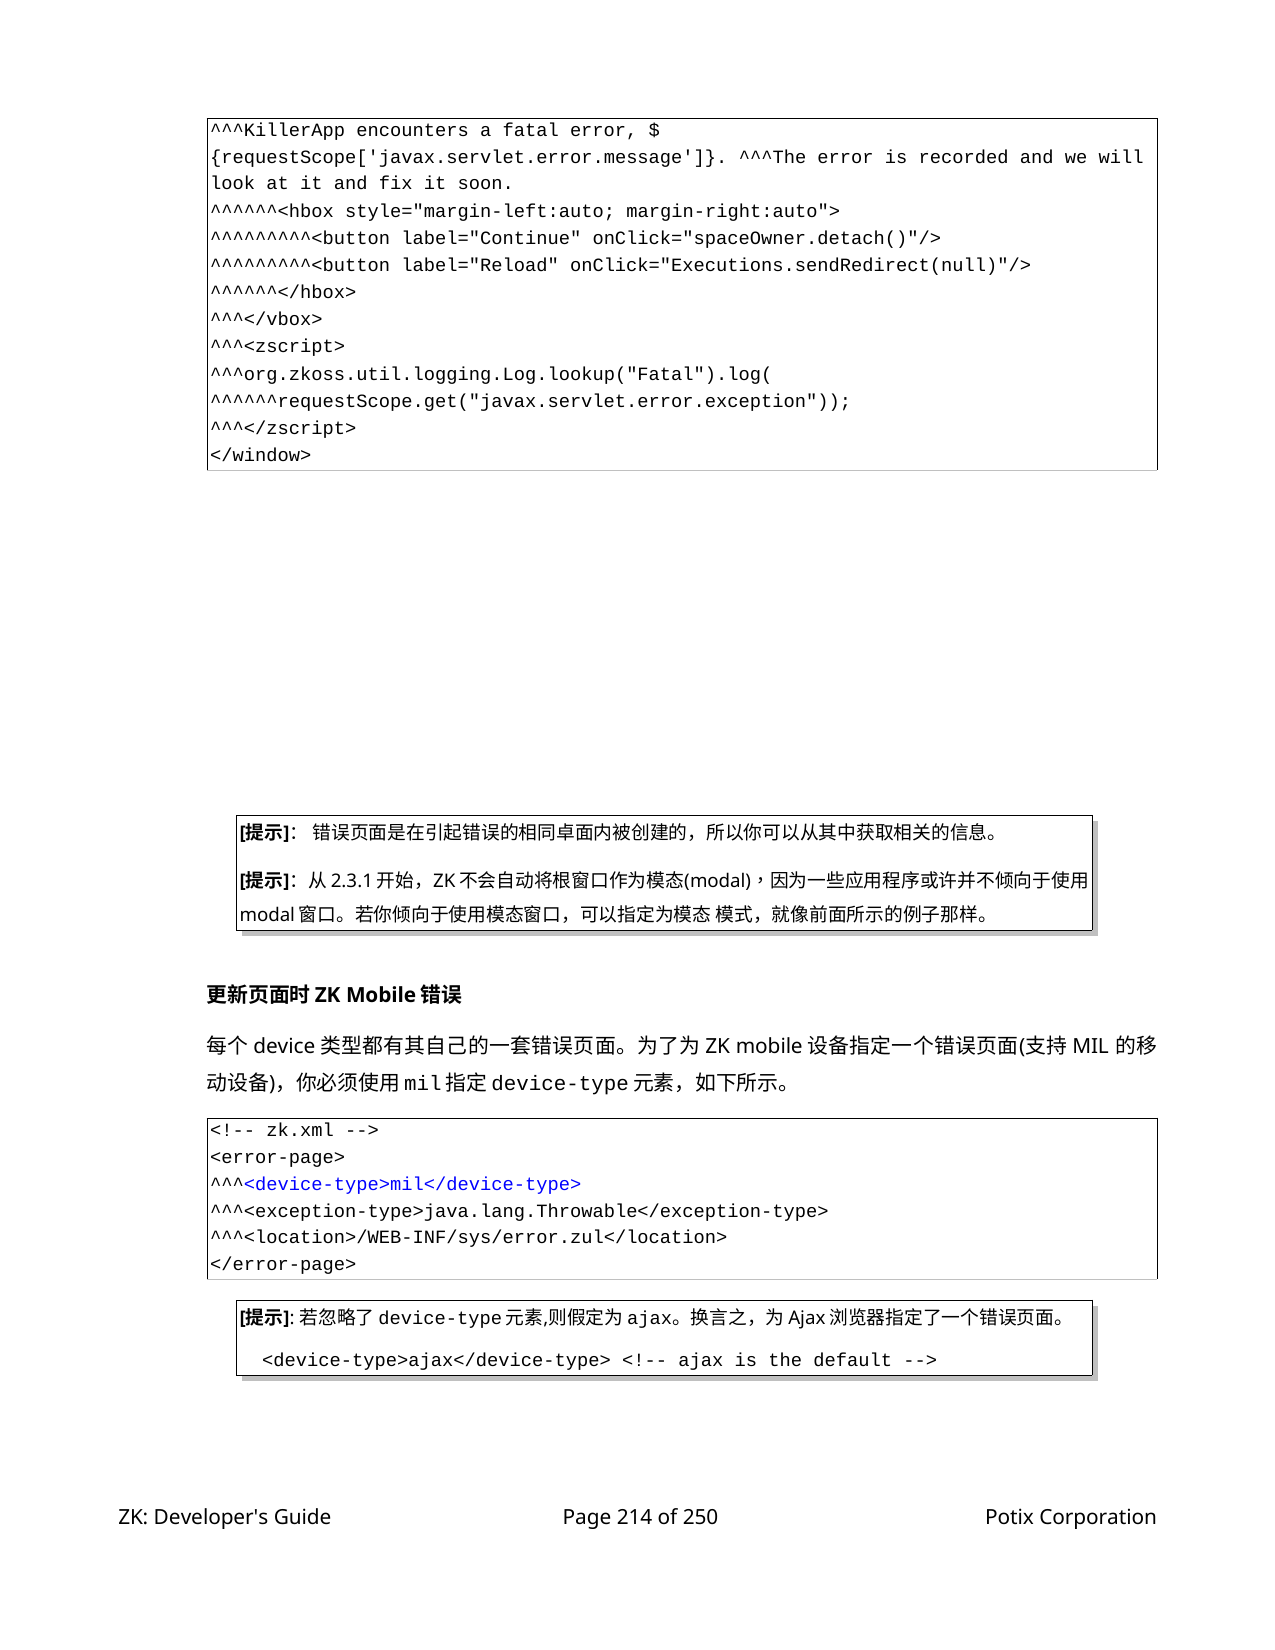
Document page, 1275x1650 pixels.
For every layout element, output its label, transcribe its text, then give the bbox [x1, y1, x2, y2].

text </window> [208, 443, 1157, 470]
subtitle 更新页面时ZK Mobile错误 [207, 978, 1157, 1008]
text <device-type>ajax</device-type> <!-- ajax is the default --> [237, 1348, 1092, 1375]
text [提示]：从2.3.1开始，ZK不会自动将根窗口作为模态(modal)，因为一些应用程序或许并不倾向于使用modal窗口。若你倾向于使用模态窗口，可以指定为模态 模式，就像前面所示的例子那样。 [237, 863, 1092, 930]
text ^^^<zscript> [208, 334, 1157, 359]
text 每个device类型都有其自己的一套错误页面。为了为ZK mobile设备指定一个错误页面(支持MIL 的移动设备)，你必须使用mil指定device-type元素，如下所示。 [207, 1029, 1157, 1097]
text [提示]: 若忽略了device-type元素,则假定为ajax。换言之，为Ajax浏览器指定了一个错误页面。 [237, 1301, 1092, 1330]
text ^^^^^^</hbox> [208, 280, 1157, 304]
text ^^^^^^ <hbox style="margin-left:auto; margin-right:auto"> [208, 198, 1157, 223]
text ^^^<device-type>mil</device-type> ^^^<exception-type>java.lang.Throwable</exception-type> ^^^<location>/WEB-INF/sys/error.zul</location> </error-page> [208, 1172, 1157, 1279]
text <!-- zk.xml --> [208, 1119, 1157, 1142]
text ^^^org.zkoss.util.logging.Log.lookup("Fatal").log( [208, 362, 1157, 386]
text ^^^^^^^^^<button label="Reload" onClick="Executions.sendRedirect(null)"/> [208, 253, 1157, 277]
text <error-page> [208, 1145, 1157, 1169]
text ^^^KillerApp encounters a fatal error, ${requestScope['javax.servlet.error.message']}. ^^^The error is recorded and we will look at it and fix it soon. [208, 119, 1157, 196]
text ^^^^^^^^^<button label="Continue" onClick="spaceOwner.detach()"/> [208, 226, 1157, 250]
text ^^^</vbox> [208, 307, 1157, 331]
text ^^^^^^requestScope.get("javax.servlet.error.exception")); [208, 389, 1157, 413]
text [提示]： 错误页面是在引起错误的相同卓面内被创建的，所以你可以从其中获取相关的信息。 [237, 816, 1092, 845]
text ^^^</zscript> [208, 416, 1157, 440]
